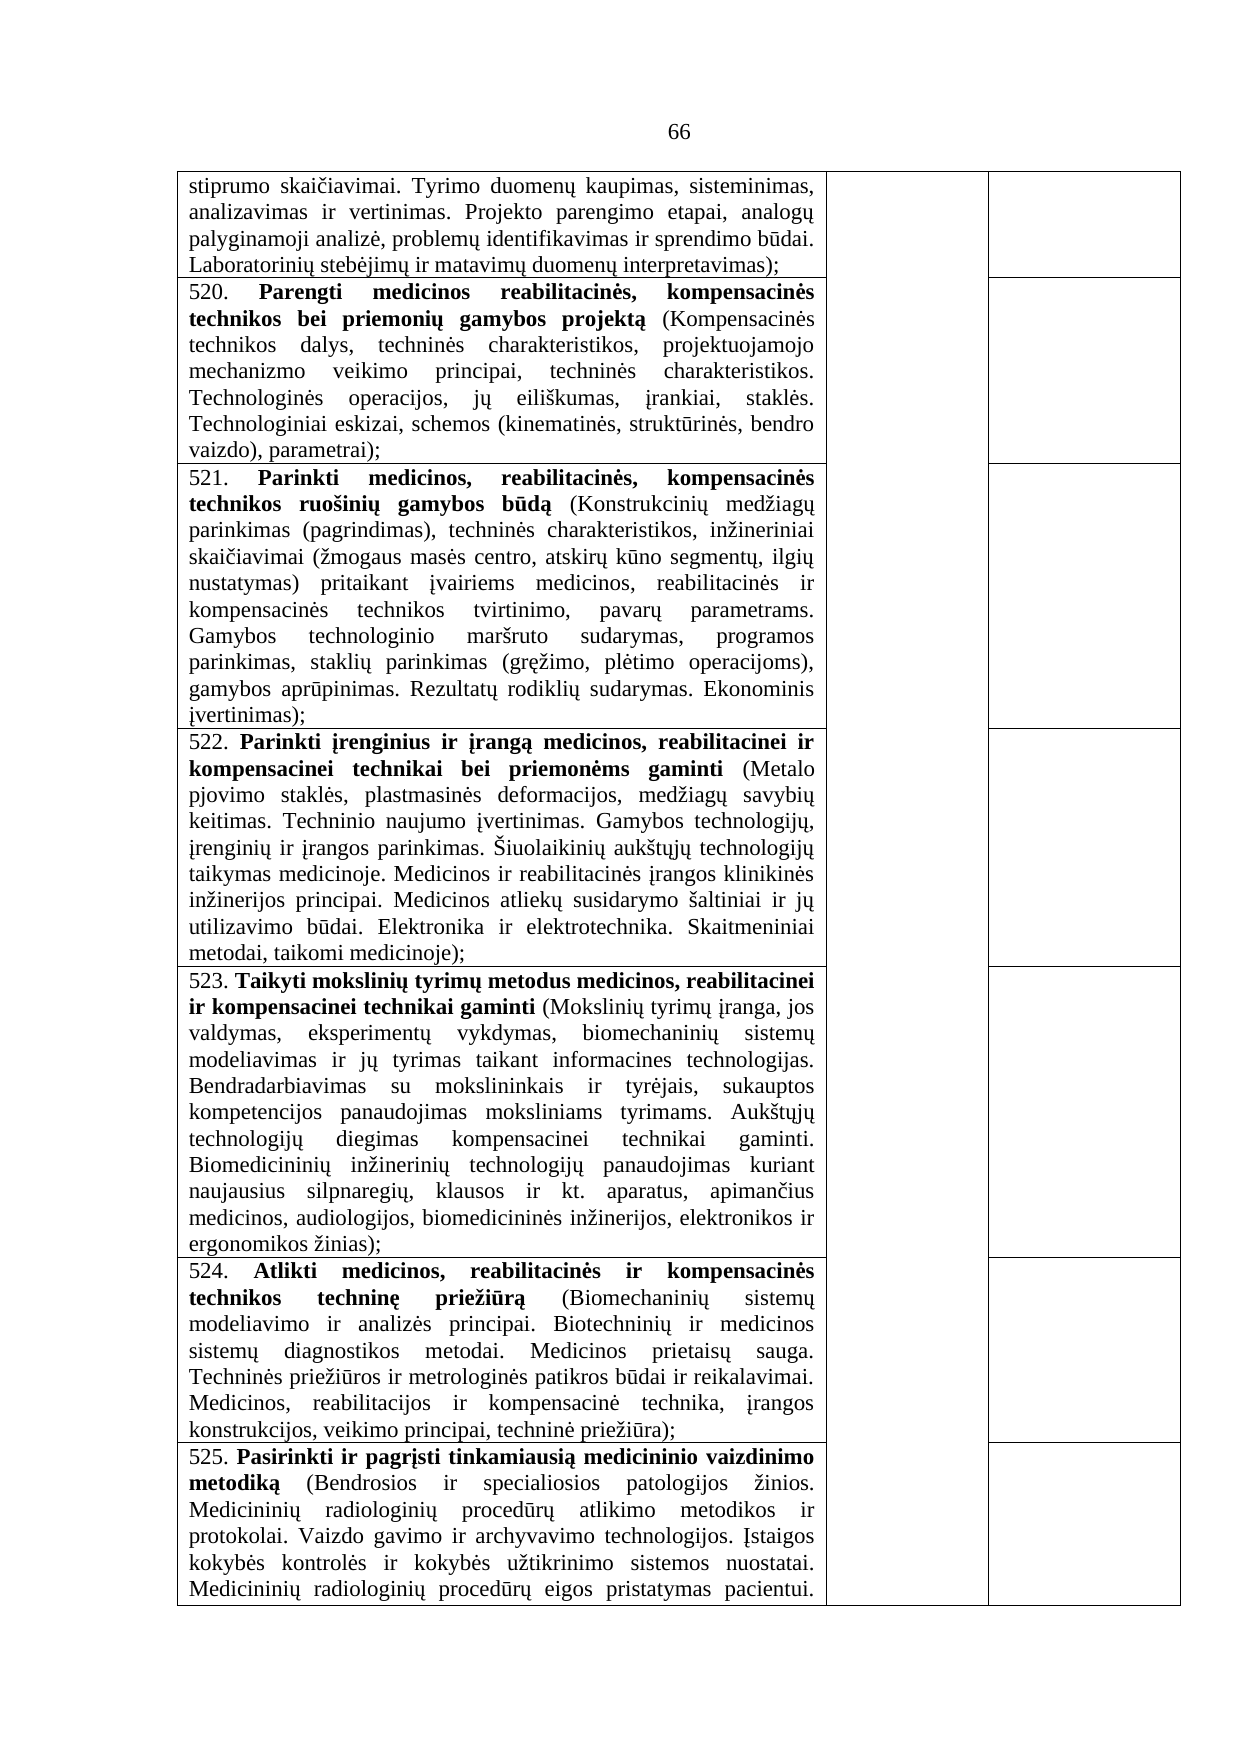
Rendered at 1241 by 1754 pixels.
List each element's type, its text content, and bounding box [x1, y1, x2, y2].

table_cell 521. Parinkti medicinos, reabilitacinės, kompensacinės technikos ruošinių gamybos būdą (Konstrukcinių medžiagų parinkimas (pagrindimas), techninės charakteristikos, inžineriniai skaičiavimai (žmogaus masės centro, atskirų kūno segmentų, ilgių nustatymas) pritaikant įvairiems medicinos, reabilitacinės ir kompensacinės technikos tvirtinimo, pavarų parametrams. Gamybos technologinio maršruto sudarymas, programos parinkimas, staklių parinkimas (gręžimo, plėtimo operacijoms), gamybos aprūpinimas. Rezultatų rodiklių sudarymas. Ekonominis įvertinimas); [178, 464, 826, 727]
table_cell [989, 172, 1180, 277]
table_cell 524. Atlikti medicinos, reabilitacinės ir kompensacinės technikos techninę priežiūrą (Biomechaninių sistemų modeliavimo ir analizės principai. Biotechninių ir medicinos sistemų diagnostikos metodai. Medicinos prietaisų sauga. Techninės priežiūros ir metrologinės patikros būdai ir reikalavimai. Medicinos, reabilitacijos ir kompensacinė technika, įrangos konstrukcijos, veikimo principai, techninė priežiūra); [178, 1258, 826, 1442]
table_cell 522. Parinkti įrenginius ir įrangą medicinos, reabilitacinei ir kompensacinei technikai bei priemonėms gaminti (Metalo pjovimo staklės, plastmasinės deformacijos, medžiagų savybių keitimas. Techninio naujumo įvertinimas. Gamybos technologijų, įrenginių ir įrangos parinkimas. Šiuolaikinių aukštųjų technologijų taikymas medicinoje. Medicinos ir reabilitacinės įrangos klinikinės inžinerijos principai. Medicinos atliekų susidarymo šaltiniai ir jų utilizavimo būdai. Elektronika ir elektrotechnika. Skaitmeniniai metodai, taikomi medicinoje); [178, 729, 826, 966]
table_cell 525. Pasirinkti ir pagrįsti tinkamiausią medicininio vaizdinimo metodiką (Bendrosios ir specialiosios patologijos žinios. Medicininių radiologinių procedūrų atlikimo metodikos ir protokolai. Vaizdo gavimo ir archyvavimo technologijos. Įstaigos kokybės kontrolės ir kokybės užtikrinimo sistemos nuostatai. Medicininių radiologinių procedūrų eigos pristatymas pacientui. [178, 1443, 826, 1605]
table_cell [989, 464, 1180, 727]
table_cell 520. Parengti medicinos reabilitacinės, kompensacinės technikos bei priemonių gamybos projektą (Kompensacinės technikos dalys, techninės charakteristikos, projektuojamojo mechanizmo veikimo principai, techninės charakteristikos. Technologinės operacijos, jų eiliškumas, įrankiai, staklės. Technologiniai eskizai, schemos (kinematinės, struktūrinės, bendro vaizdo), parametrai); [178, 278, 826, 463]
table_cell [989, 278, 1180, 463]
table_cell [989, 1443, 1180, 1605]
table_cell [989, 1258, 1180, 1442]
table_cell [989, 967, 1180, 1257]
table_cell [989, 729, 1180, 966]
table_cell 523. Taikyti mokslinių tyrimų metodus medicinos, reabilitacinei ir kompensacinei technikai gaminti (Mokslinių tyrimų įranga, jos valdymas, eksperimentų vykdymas, biomechaninių sistemų modeliavimas ir jų tyrimas taikant informacines technologijas. Bendradarbiavimas su mokslininkais ir tyrėjais, sukauptos kompetencijos panaudojimas moksliniams tyrimams. Aukštųjų technologijų diegimas kompensacinei technikai gaminti. Biomedicininių inžinerinių technologijų panaudojimas kuriant naujausius silpnaregių, klausos ir kt. aparatus, apimančius medicinos, audiologijos, biomedicininės inžinerijos, elektronikos ir ergonomikos žinias); [178, 967, 826, 1257]
table_cell [827, 172, 988, 1605]
table_cell stiprumo skaičiavimai. Tyrimo duomenų kaupimas, sisteminimas, analizavimas ir vertinimas. Projekto parengimo etapai, analogų palyginamoji analizė, problemų identifikavimas ir sprendimo būdai. Laboratorinių stebėjimų ir matavimų duomenų interpretavimas); [178, 172, 826, 277]
